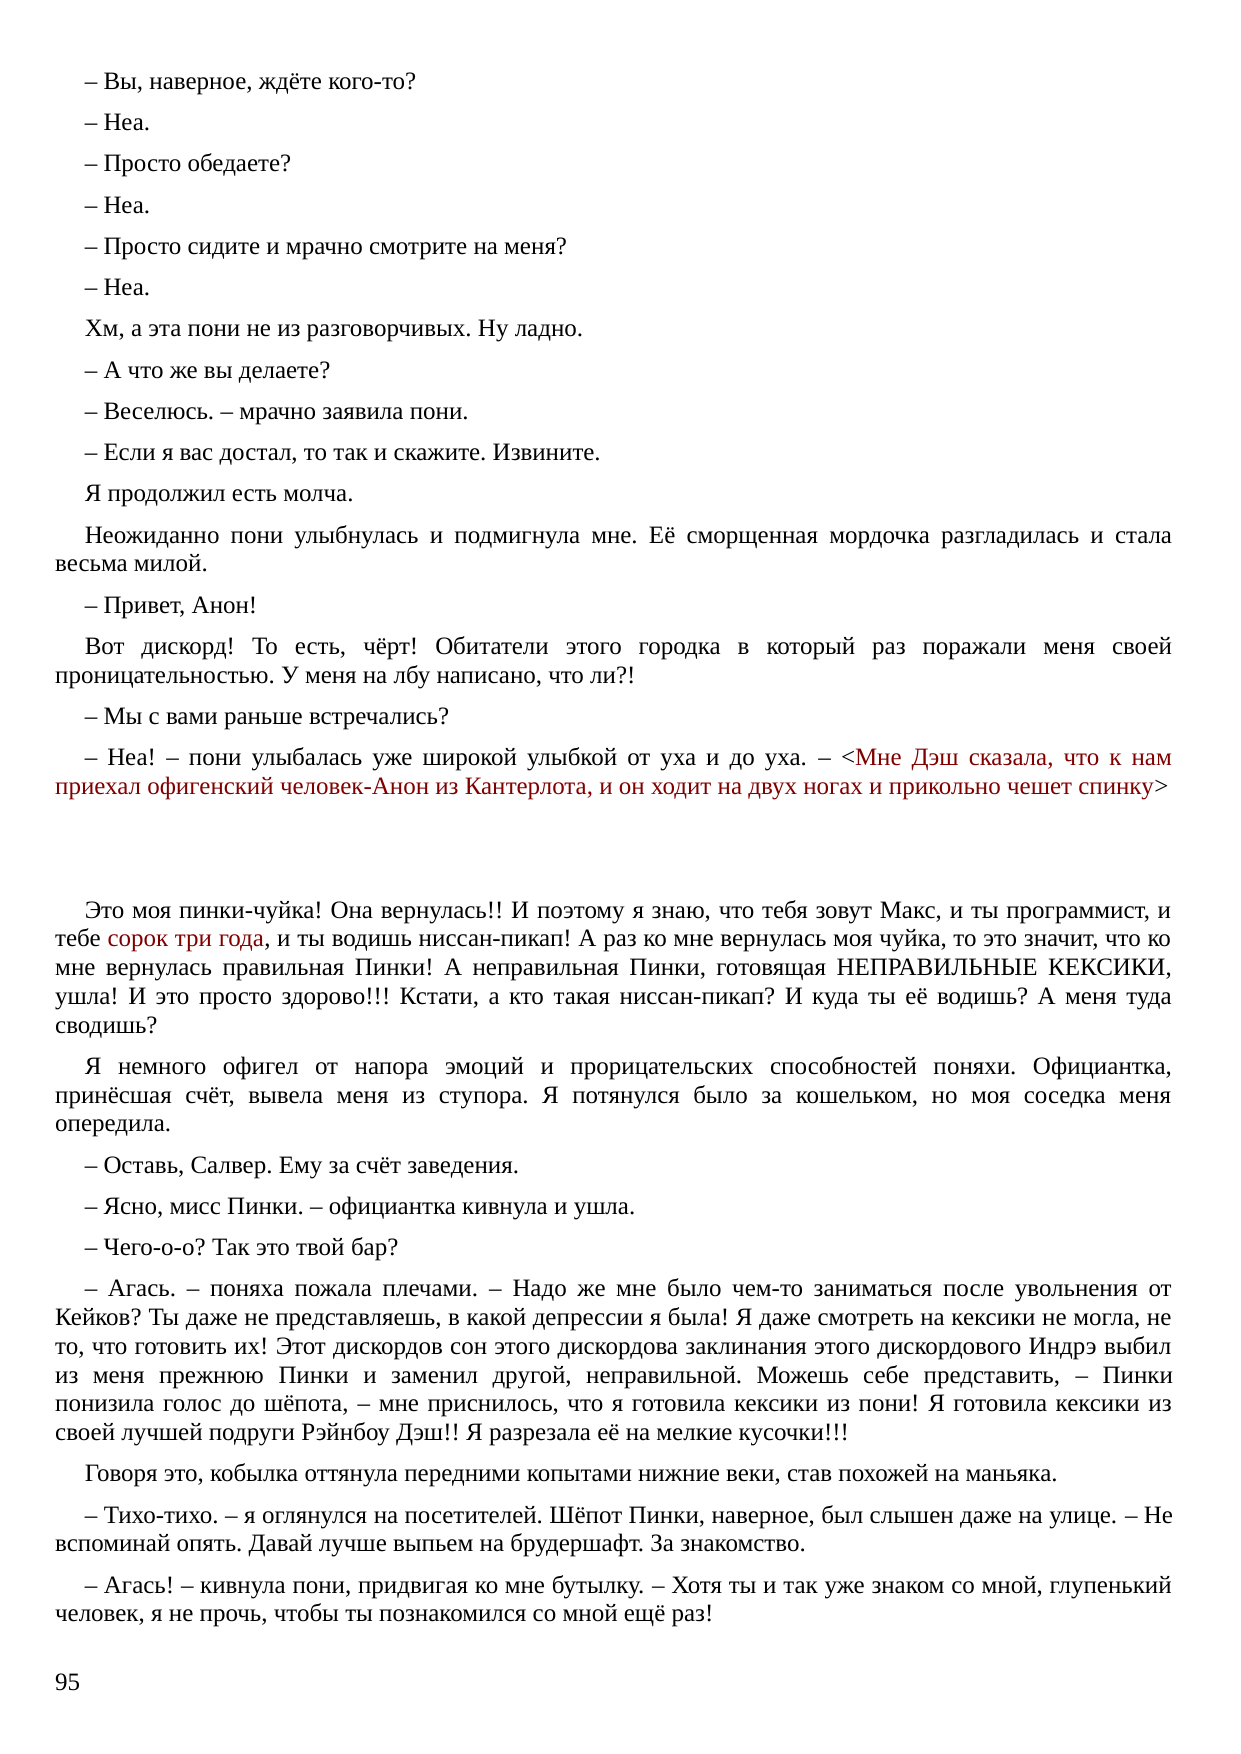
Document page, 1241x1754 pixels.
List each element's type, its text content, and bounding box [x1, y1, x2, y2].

text – Мы с вами раньше встречались? [55, 701, 1173, 730]
text – Агась. – поняха пожала плечами. – Надо же мне было чем-то заниматься после увольнения от Кейков? Ты даже не представляешь, в какой депрессии я была! Я даже смотреть на кексики не могла, не то, что готовить их! Этот дискордов сон этого дискордова заклинания этого дискордового Индрэ выбил из меня прежнюю Пинки и заменил другой, неправильной. Можешь себе представить, – Пинки понизила голос до шёпота, – мне приснилось, что я готовила кексики из пони! Я готовила кексики из своей лучшей подруги Рэйнбоу Дэш!! Я разрезала её на мелкие кусочки!!! [55, 1273, 1173, 1446]
text – Оставь, Салвер. Ему за счёт заведения. [55, 1150, 1173, 1178]
text – Ясно, мисс Пинки. – официантка кивнула и ушла. [55, 1191, 1173, 1220]
text Я продолжил есть молча. [55, 478, 1173, 507]
text – Если я вас достал, то так и скажите. Извините. [55, 437, 1173, 466]
text – Веселюсь. – мрачно заявила пони. [55, 396, 1173, 425]
text – Просто обедаете? [55, 148, 1173, 177]
text – Чего-о-о? Так это твой бар? [55, 1232, 1173, 1261]
text – Неа. [55, 272, 1173, 301]
text – Привет, Анон! [55, 590, 1173, 618]
text Хм, а эта пони не из разговорчивых. Ну ладно. [55, 313, 1173, 342]
text – А что же вы делаете? [55, 355, 1173, 383]
text Это моя пинки-чуйка! Она вернулась!! И поэтому я знаю, что тебя зовут Макс, и ты программист, и тебе сорок три года, и ты водишь ниссан-пикап! А раз ко мне вернулась моя чуйка, то это значит, что ко мне вернулась правильная Пинки! А неправильная Пинки, готовящая НЕПРАВИЛЬНЫЕ КЕКСИКИ, ушла! И это просто здорово!!! Кстати, а кто такая ниссан-пикап? И куда ты её водишь? А меня туда сводишь? [55, 895, 1173, 1038]
text Вот дискорд! То есть, чёрт! Обитатели этого городка в который раз поражали меня своей проницательностью. У меня на лбу написано, что ли?! [55, 631, 1173, 688]
text – Неа. [55, 107, 1173, 136]
text – Просто сидите и мрачно смотрите на меня? [55, 231, 1173, 260]
text Я немного офигел от напора эмоций и прорицательских способностей поняхи. Официантка, принёсшая счёт, вывела меня из ступора. Я потянулся было за кошельком, но моя соседка меня опередила. [55, 1051, 1173, 1137]
text – Вы, наверное, ждёте кого-то? [55, 66, 1173, 95]
text – Агась! – кивнула пони, придвигая ко мне бутылку. – Хотя ты и так уже знаком со мной, глупенький человек, я не прочь, чтобы ты познакомился со мной ещё раз! [55, 1570, 1173, 1627]
text Говоря это, кобылка оттянула передними копытами нижние веки, став похожей на маньяка. [55, 1458, 1173, 1487]
text Неожиданно пони улыбнулась и подмигнула мне. Её сморщенная мордочка разгладилась и стала весьма милой. [55, 520, 1173, 577]
text – Неа! – пони улыбалась уже широкой улыбкой от уха и до уха. – <Мне Дэш сказала, что к нам приехал офигенский человек-Анон из Кантерлота, и он ходит на двух ногах и прикольно чешет спинку> [55, 742, 1173, 800]
text – Тихо-тихо. – я оглянулся на посетителей. Шёпот Пинки, наверное, был слышен даже на улице. – Не вспоминай опять. Давай лучше выпьем на брудершафт. За знакомство. [55, 1500, 1173, 1557]
text – Неа. [55, 190, 1173, 218]
